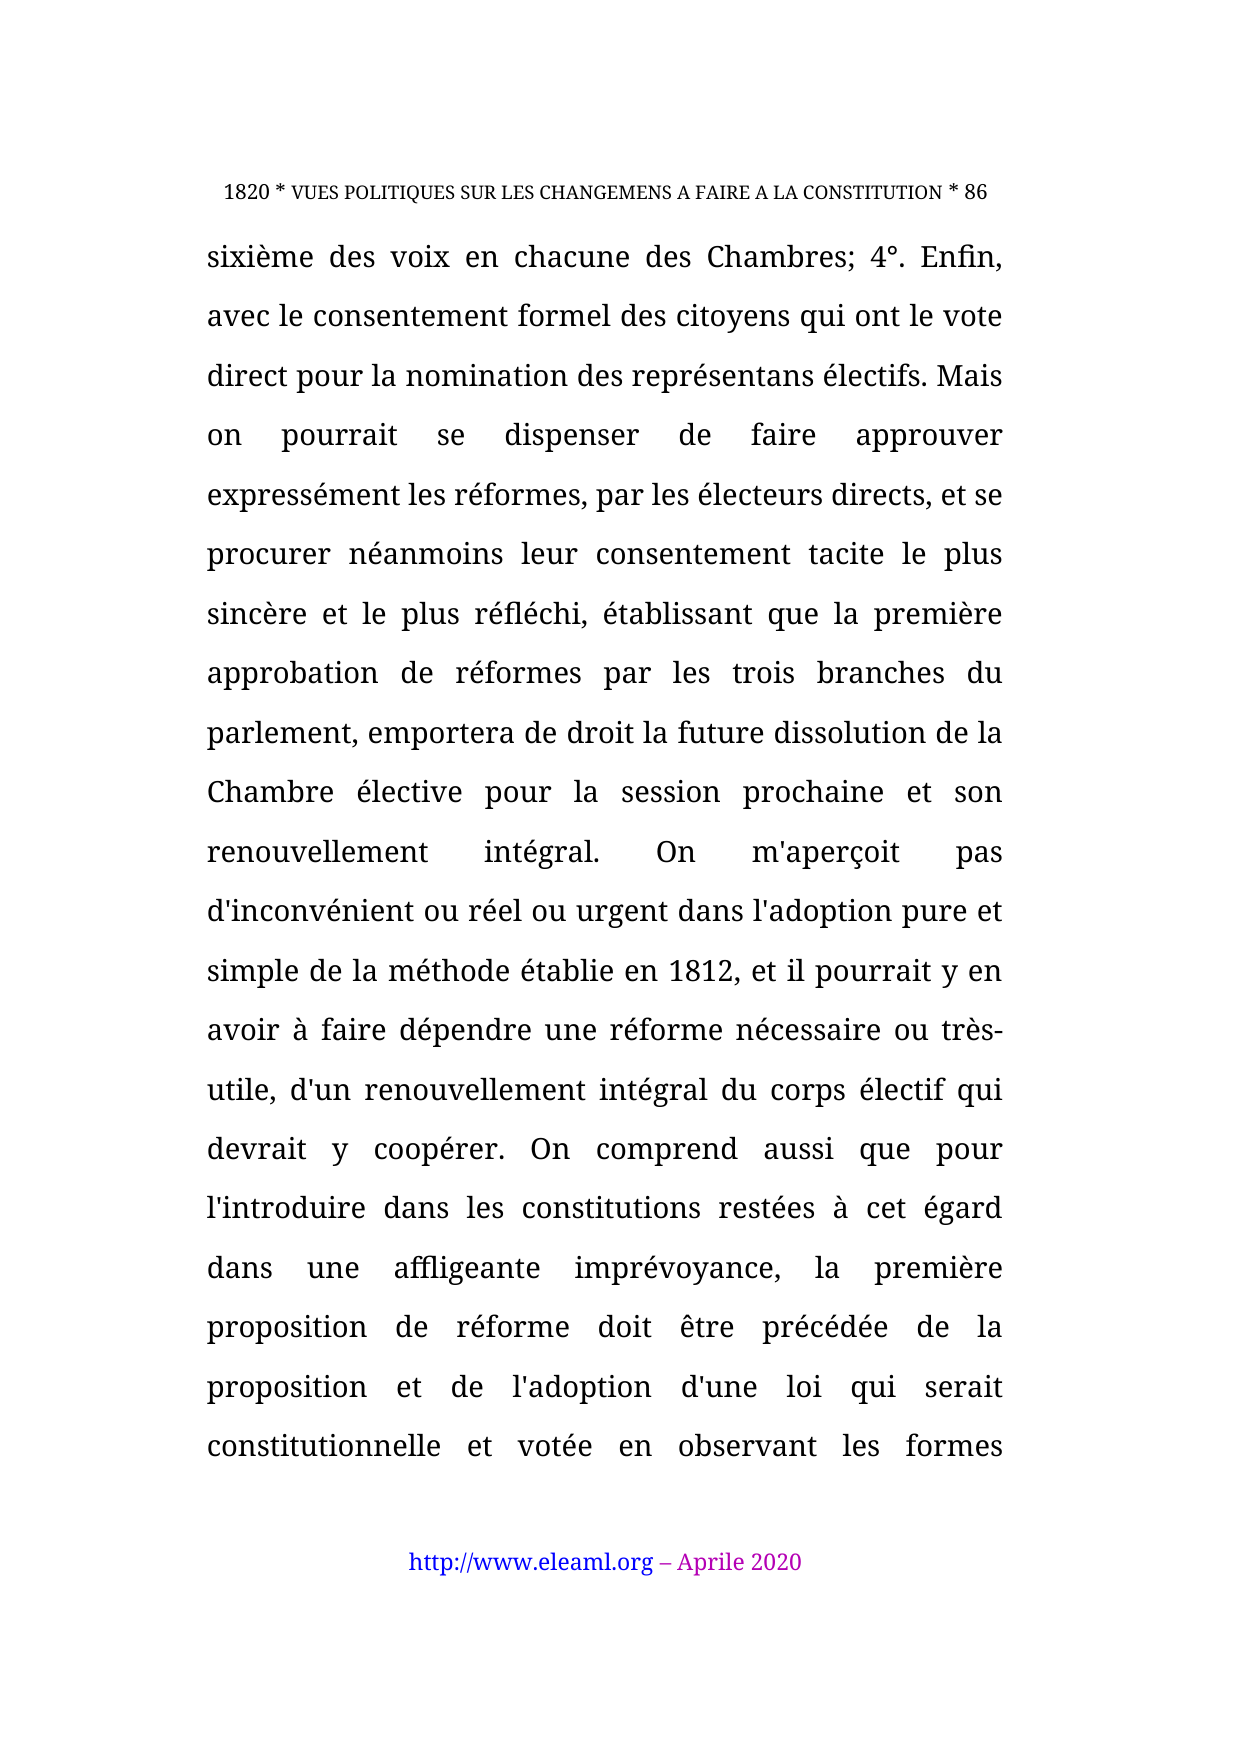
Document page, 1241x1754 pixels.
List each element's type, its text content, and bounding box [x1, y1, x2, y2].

text sixième des voix en chacune des Chambres; 4°. Enfin, avec le consentement formel des citoyens qui ont le vote direct pour la nomination des représentans électifs. Mais on pourrait se dispenser de faire approuver expressément les réformes, par les électeurs directs, et se procurer néanmoins leur consentement tacite le plus sincère et le plus réfléchi, établissant que la première approbation de réformes par les trois branches du parlement, emportera de droit la future dissolution de la Chambre élective pour la session prochaine et son renouvellement intégral. On m'aperçoit pas d'inconvénient ou réel ou urgent dans l'adoption pure et simple de la méthode établie en 1812, et il pourrait y en avoir à faire dépendre une réforme nécessaire ou très-utile, d'un renouvellement intégral du corps électif qui devrait y coopérer. On comprend aussi que pour l'introduire dans les constitutions restées à cet égard dans une affligeante imprévoyance, la première proposition de réforme doit être précédée de la proposition et de l'adoption d'une loi qui serait constitutionnelle et votée en observant les formes [207, 236, 1004, 1465]
